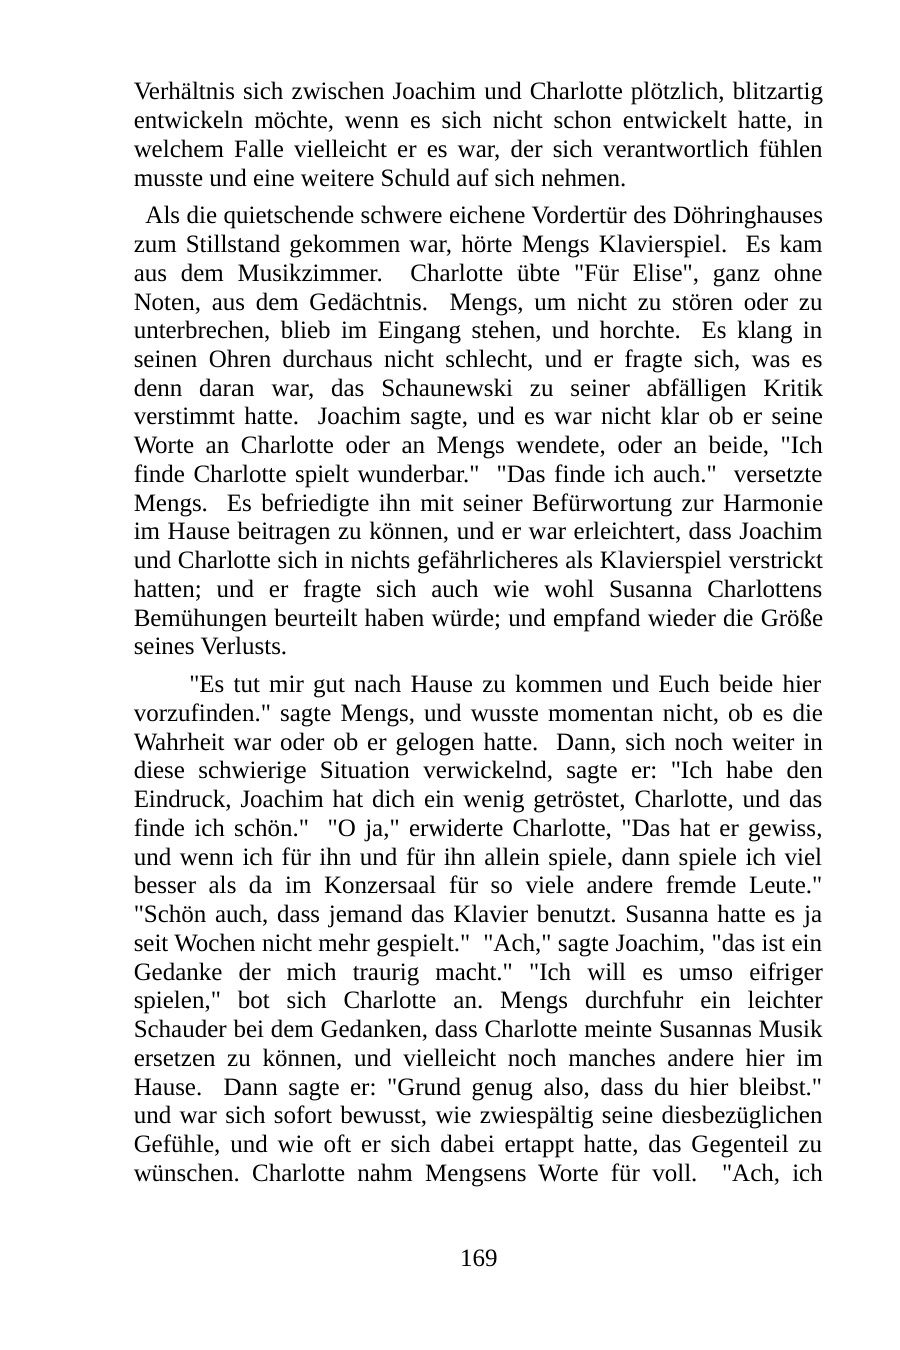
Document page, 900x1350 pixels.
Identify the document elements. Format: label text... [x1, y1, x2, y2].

text "Es tut mir gut nach Hause zu kommen und Euch beide hier vorzufinden." sagte Mengs, und wusste momentan nicht, ob es die Wahrheit war oder ob er gelogen hatte. Dann, sich noch weiter in diese schwierige Situation verwickelnd, sagte er: "Ich habe den Eindruck, Joachim hat dich ein wenig getröstet, Charlotte, und das finde ich schön." "O ja," erwiderte Charlotte, "Das hat er gewiss, und wenn ich für ihn und für ihn allein spiele, dann spiele ich viel besser als da im Konzersaal für so viele andere fremde Leute." "Schön auch, dass jemand das Klavier benutzt. Susanna hatte es ja seit Wochen nicht mehr gespielt." "Ach," sagte Joachim, "das ist ein Gedanke der mich traurig macht." "Ich will es umso eifriger spielen," bot sich Charlotte an. Mengs durchfuhr ein leichter Schauder bei dem Gedanken, dass Charlotte meinte Susannas Musik ersetzen zu können, und vielleicht noch manches andere hier im Hause. Dann sagte er: "Grund genug also, dass du hier bleibst." und war sich sofort bewusst, wie zwiespältig seine diesbezüglichen Gefühle, und wie oft er sich dabei ertappt hatte, das Gegenteil zu wünschen. Charlotte nahm Mengsens Worte für voll. "Ach, ich [133, 669, 823, 1187]
text Verhältnis sich zwischen Joachim und Charlotte plötzlich, blitzartig entwickeln möchte, wenn es sich nicht schon entwickelt hatte, in welchem Falle vielleicht er es war, der sich verantwortlich fühlen musste und eine weitere Schuld auf sich nehmen. [133, 76, 823, 191]
text Als die quietschende schwere eichene Vordertür des Döhringhauses zum Stillstand gekommen war, hörte Mengs Klavierspiel. Es kam aus dem Musikzimmer. Charlotte übte "Für Elise", ganz ohne Noten, aus dem Gedächtnis. Mengs, um nicht zu stören oder zu unterbrechen, blieb im Eingang stehen, und horchte. Es klang in seinen Ohren durchaus nicht schlecht, und er fragte sich, was es denn daran war, das Schaunewski zu seiner abfälligen Kritik verstimmt hatte. Joachim sagte, und es war nicht klar ob er seine Worte an Charlotte oder an Mengs wendete, oder an beide, "Ich finde Charlotte spielt wunderbar." "Das finde ich auch." versetzte Mengs. Es befriedigte ihn mit seiner Befürwortung zur Harmonie im Hause beitragen zu können, und er war erleichtert, dass Joachim und Charlotte sich in nichts gefährlicheres als Klavierspiel verstrickt hatten; und er fragte sich auch wie wohl Susanna Charlottens Bemühungen beurteilt haben würde; und empfand wieder die Größe seines Verlusts. [133, 200, 823, 660]
